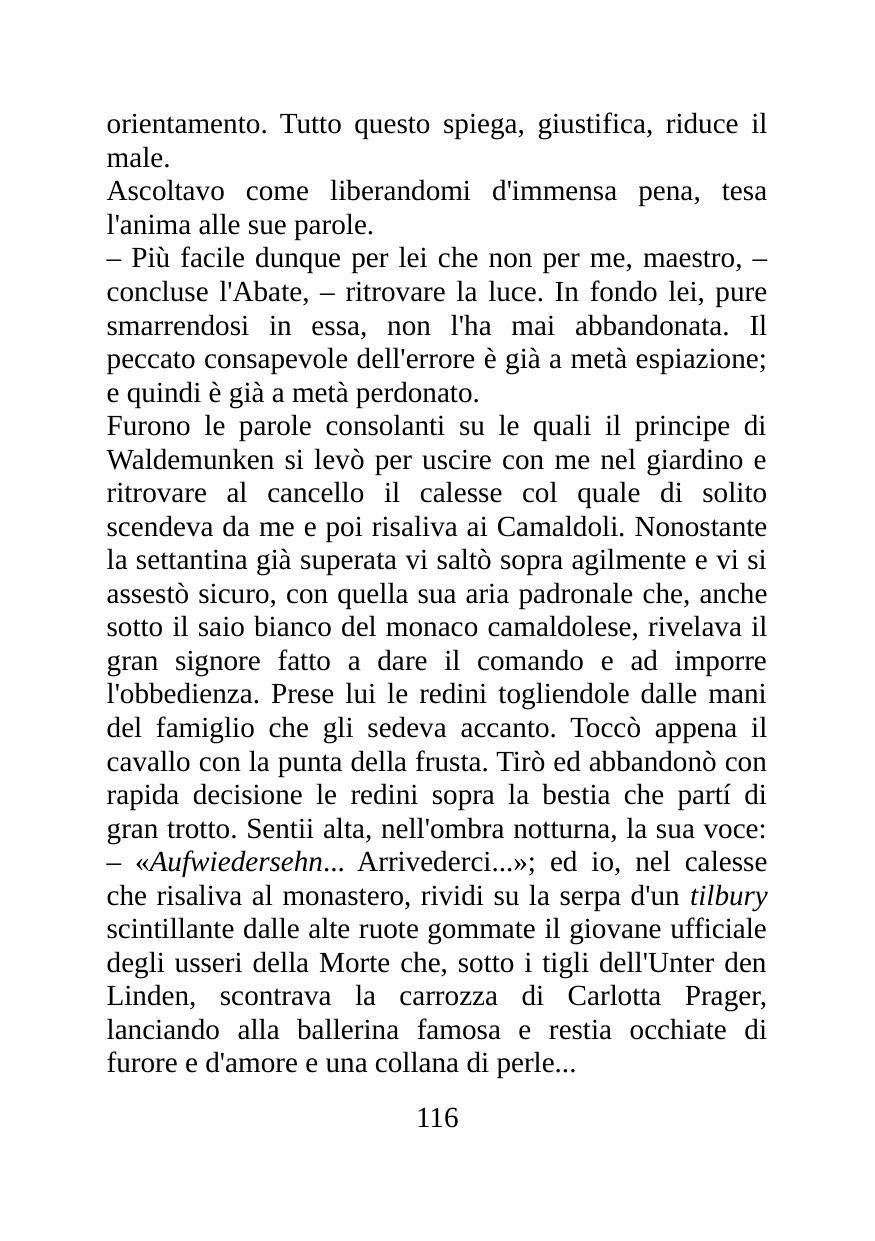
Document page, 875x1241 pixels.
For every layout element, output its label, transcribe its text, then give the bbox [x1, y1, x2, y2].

text orientamento. Tutto questo spiega, giustifica, riduce il male. [106, 106, 768, 173]
text – Più facile dunque per lei che non per me, maestro, – concluse l'Abate, – ritrovare la luce. In fondo lei, pure smarrendosi in essa, non l'ha mai abbandonata. Il peccato consapevole dell'errore è già a metà espiazione; e quindi è già a metà perdonato. [106, 241, 768, 408]
text Furono le parole consolanti su le quali il principe di Waldemunken si levò per uscire con me nel giardino e ritrovare al cancello il calesse col quale di solito scendeva da me e poi risaliva ai Camaldoli. Nonostante la settantina già superata vi saltò sopra agilmente e vi si assestò sicuro, con quella sua aria padronale che, anche sotto il saio bianco del monaco camaldolese, rivelava il gran signore fatto a dare il comando e ad imporre l'obbedienza. Prese lui le redini togliendole dalle mani del famiglio che gli sedeva accanto. Toccò appena il cavallo con la punta della frusta. Tirò ed abbandonò con rapida decisione le redini sopra la bestia che partí di gran trotto. Sentii alta, nell'ombra notturna, la sua voce: – «Aufwiedersehn... Arrivederci...»; ed io, nel calesse che risaliva al monastero, rividi su la serpa d'un tilbury scintillante dalle alte ruote gommate il giovane ufficiale degli usseri della Morte che, sotto i tigli dell'Unter den Linden, scontrava la carrozza di Carlotta Prager, lanciando alla ballerina famosa e restia occhiate di furore e d'amore e una collana di perle... [106, 408, 768, 1079]
text Ascoltavo come liberandomi d'immensa pena, tesa l'anima alle sue parole. [106, 173, 768, 241]
